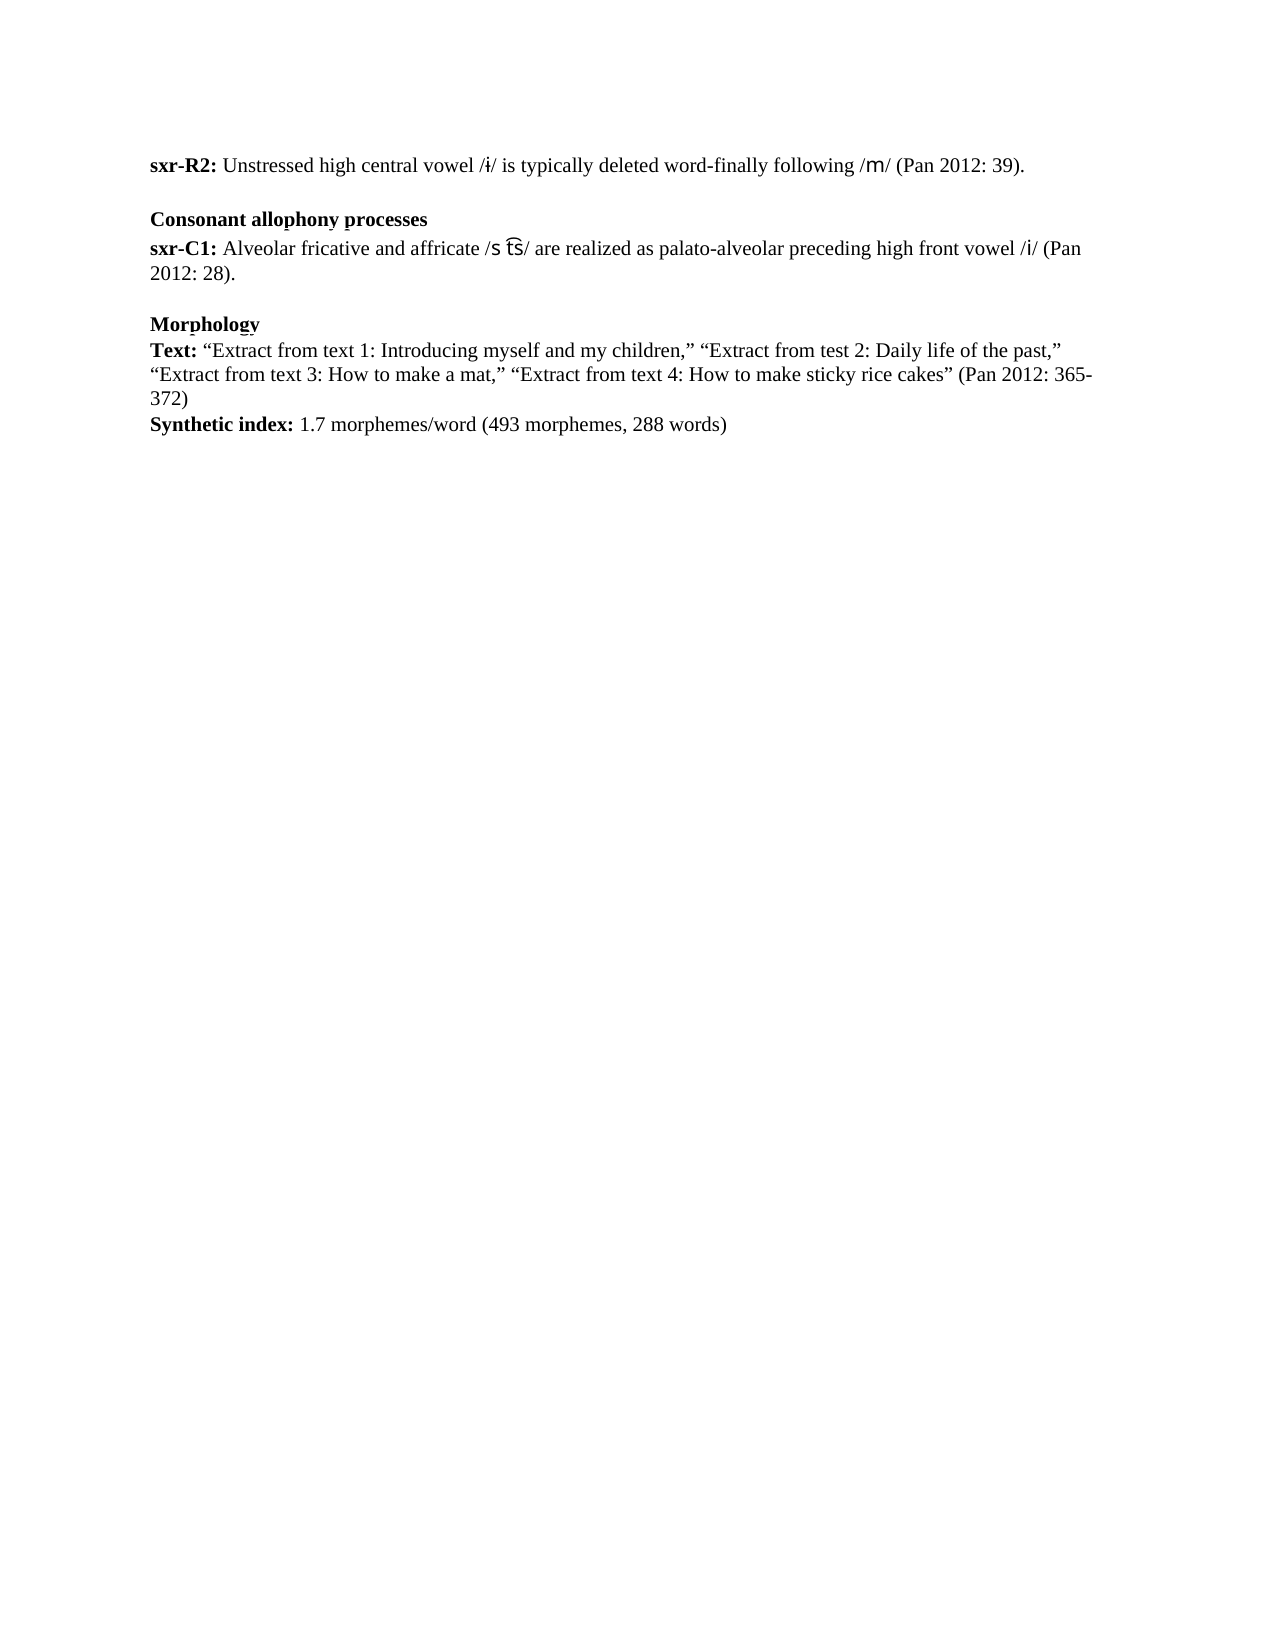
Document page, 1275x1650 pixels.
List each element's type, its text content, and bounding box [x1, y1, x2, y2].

text sxr-R2: Unstressed high central vowel /ɨ/ is typically deleted word-finally following /m/ (Pan 2012: 39). [150, 150, 1125, 178]
text Morphology [150, 311, 1125, 336]
text Consonant allophony processes [150, 207, 1125, 231]
text sxr-C1: Alveolar fricative and affricate /s t͡s/ are realized as palato-alveolar preceding high front vowel /i/ (Pan 2012: 28). [150, 233, 1125, 285]
text Synthetic index: 1.7 morphemes/word (493 morphemes, 288 words) [150, 412, 1125, 436]
text Text: “Extract from text 1: Introducing myself and my children,” “Extract from test 2: Daily life of the past,” “Extract from text 3: How to make a mat,” “Extract from text 4: How to make sticky rice cakes” (Pan 2012: 365-372) [150, 338, 1125, 410]
